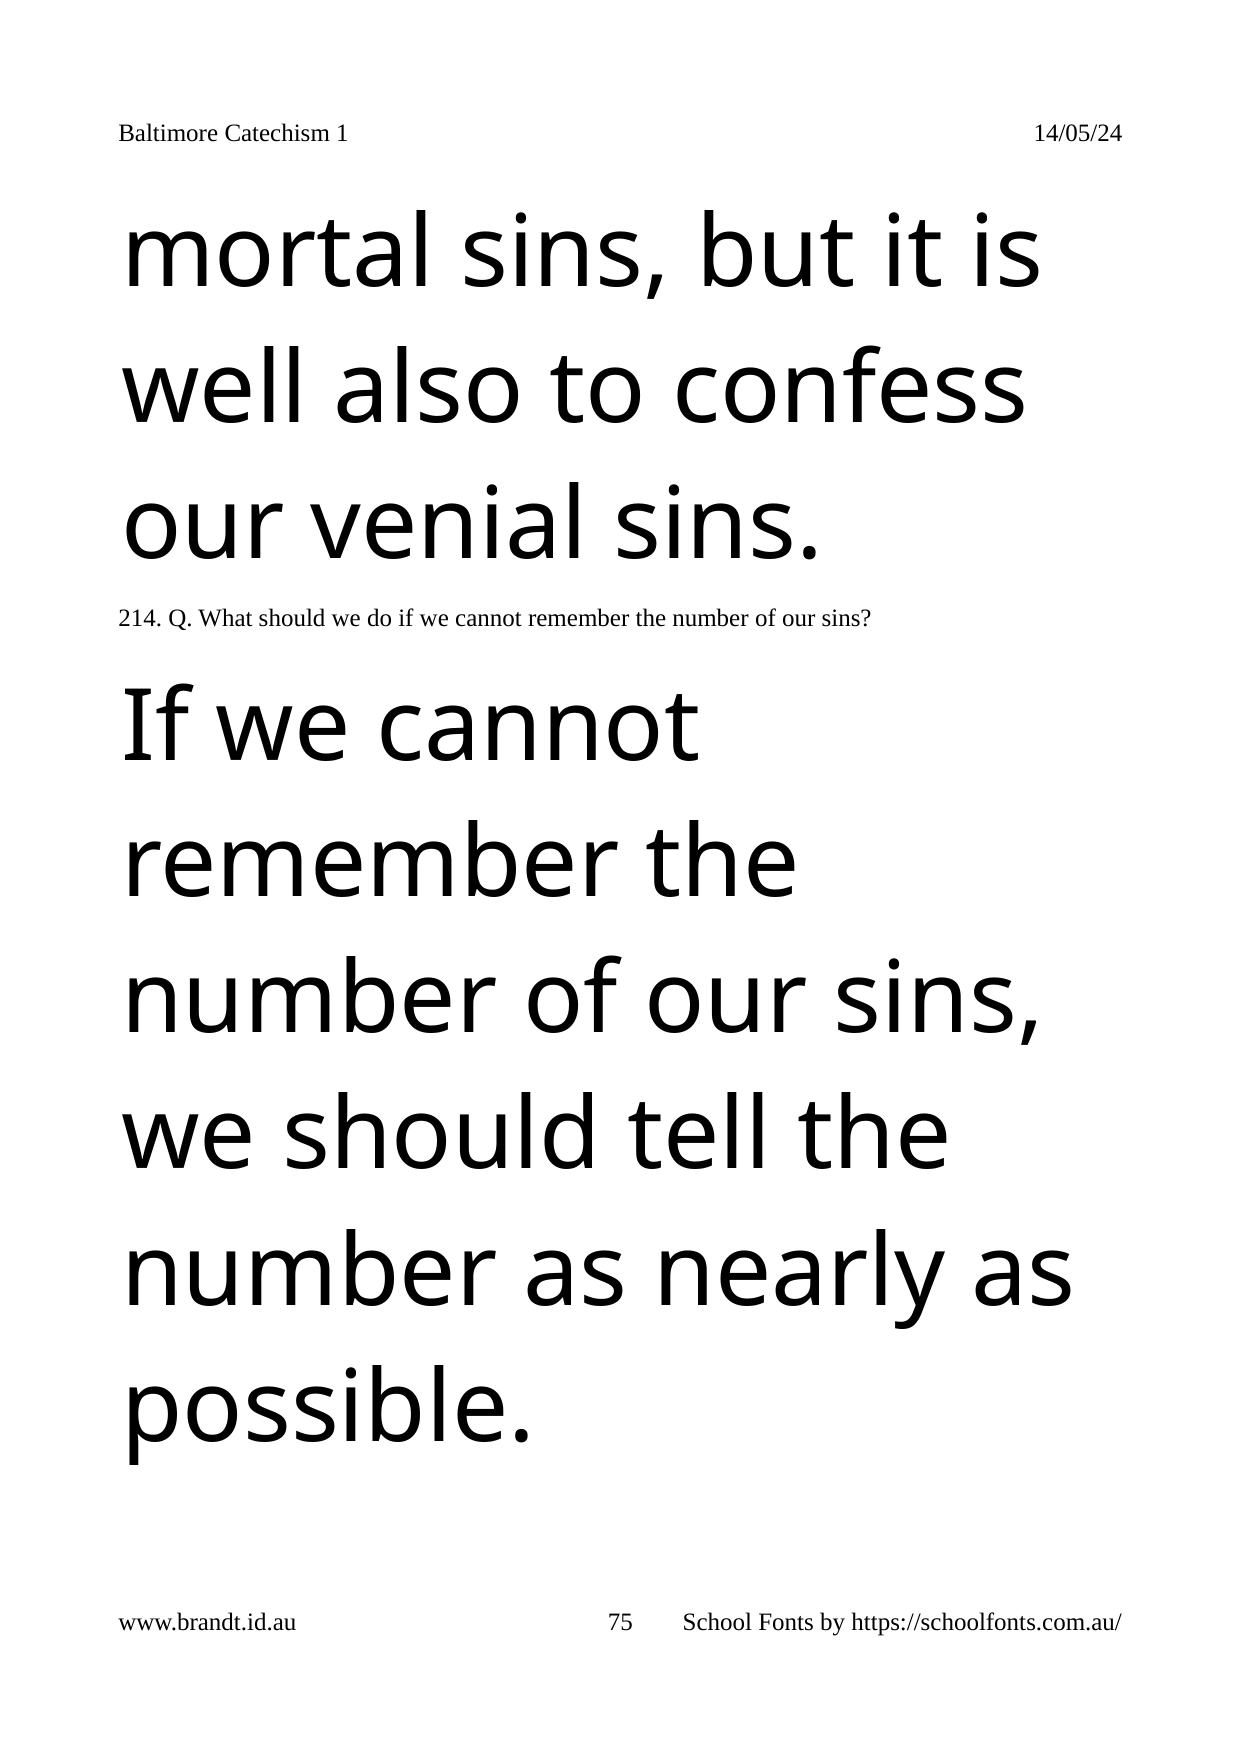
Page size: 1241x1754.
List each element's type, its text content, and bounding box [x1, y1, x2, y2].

text 214. Q. What should we do if we cannot remember the number of our sins? [118, 603, 1122, 631]
text If we cannot remember the number of our sins, we should tell the number as nearly as possible. [118, 650, 1122, 1474]
text mortal sins, but it is well also to confess our venial sins. [118, 176, 1122, 591]
